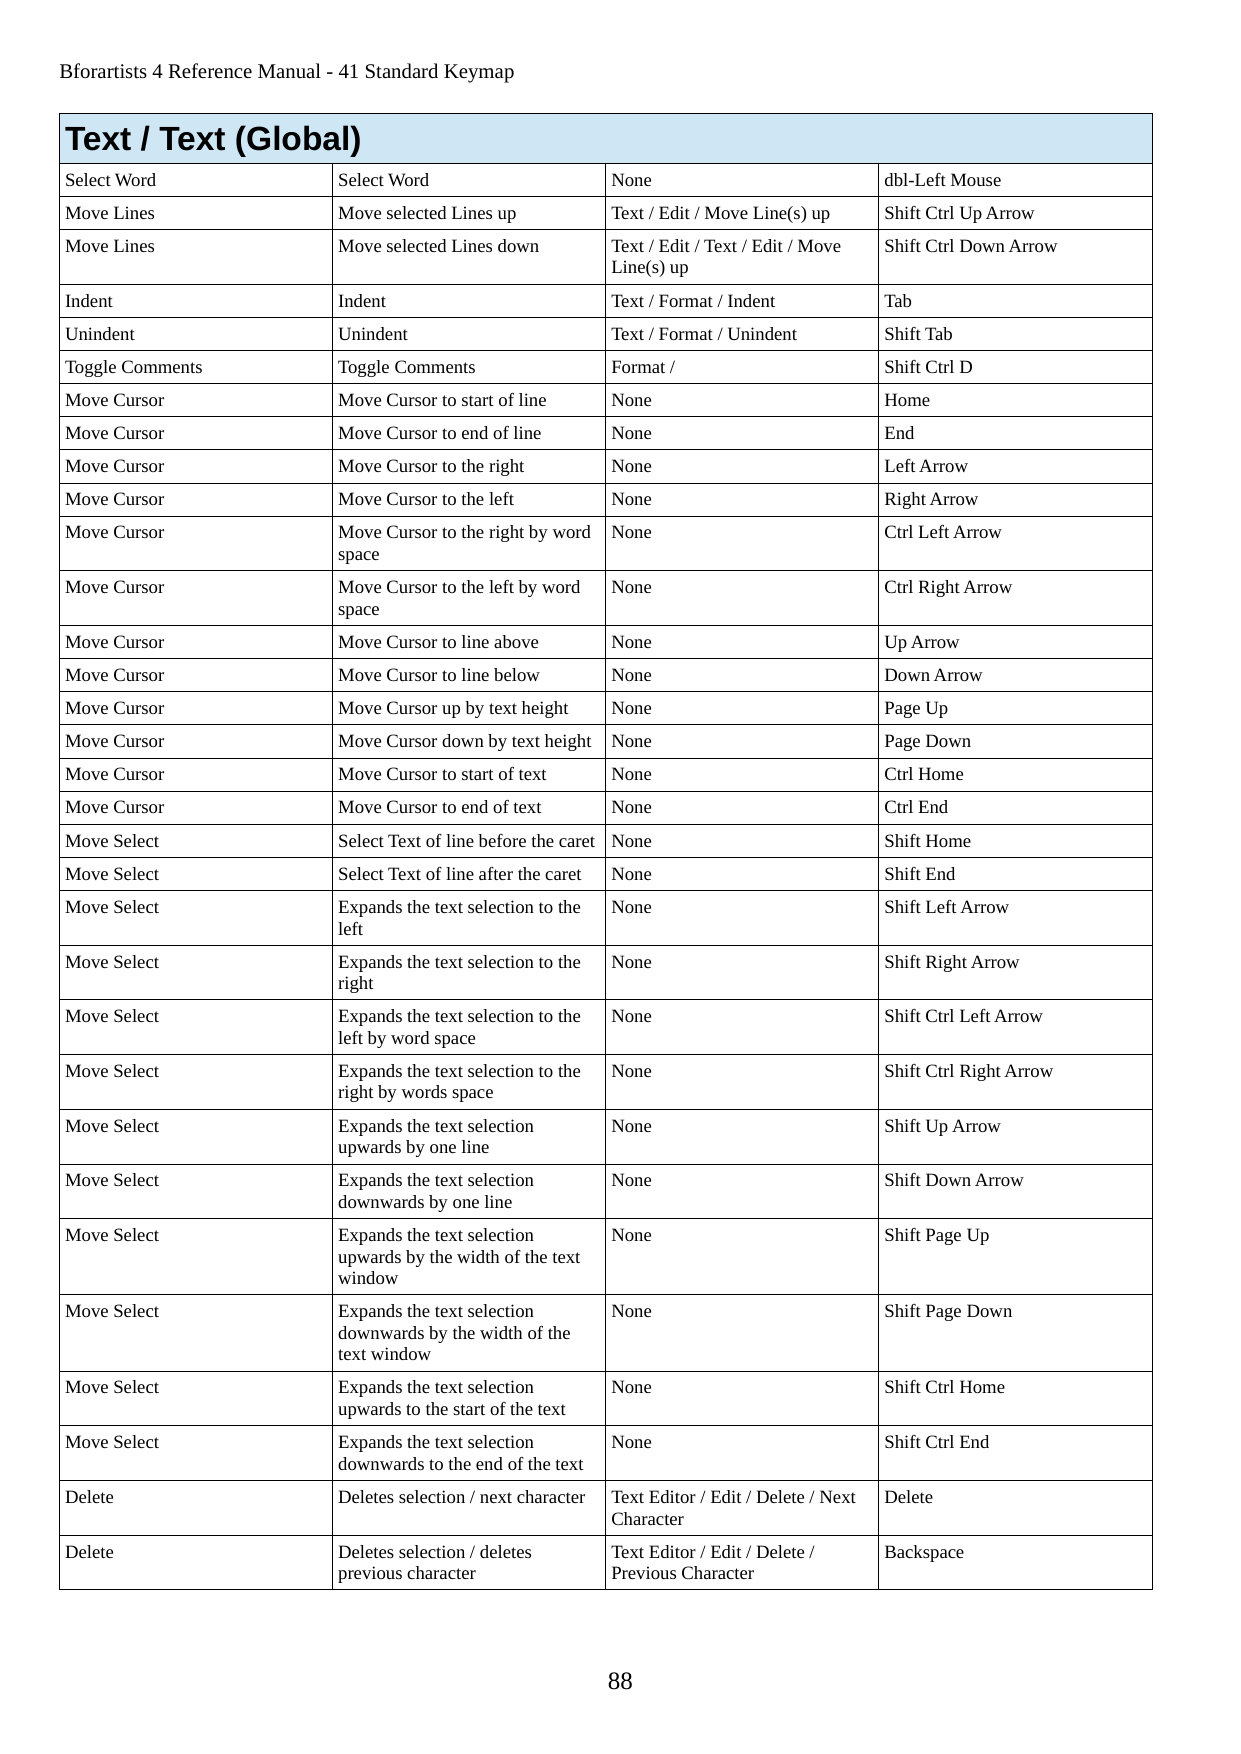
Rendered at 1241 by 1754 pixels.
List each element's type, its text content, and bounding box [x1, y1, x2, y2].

table_cell Move Cursor [60, 759, 332, 791]
table_cell Indent [333, 285, 605, 317]
table_cell None [606, 891, 878, 945]
table_cell None [606, 692, 878, 724]
table_cell Shift Left Arrow [879, 891, 1152, 945]
table_cell Home [879, 384, 1152, 416]
table_cell Shift Home [879, 825, 1152, 857]
table_cell Ctrl Home [879, 759, 1152, 791]
table_cell Left Arrow [879, 450, 1152, 482]
table_cell None [606, 946, 878, 999]
table_cell None [606, 1165, 878, 1218]
table_cell Expands the text selection to the left by word space [333, 1000, 605, 1054]
table_cell Move Cursor to the right [333, 450, 605, 482]
table_cell Move Cursor [60, 725, 332, 757]
table_cell Toggle Comments [60, 351, 332, 383]
table_cell None [606, 1055, 878, 1109]
table_cell Move Select [60, 891, 332, 945]
table_cell Expands the text selection downwards to the end of the text [333, 1426, 605, 1480]
table_cell None [606, 659, 878, 691]
table_cell None [606, 517, 878, 570]
table_cell Move Cursor to the left by word space [333, 571, 605, 625]
table_cell Expands the text selection downwards by one line [333, 1165, 605, 1218]
table_cell Ctrl Right Arrow [879, 571, 1152, 625]
table_cell Ctrl Left Arrow [879, 517, 1152, 570]
table_cell None [606, 858, 878, 890]
table_cell Shift Page Up [879, 1219, 1152, 1294]
table_header Text / Text (Global) [60, 114, 1152, 163]
table_cell Delete [60, 1481, 332, 1535]
table_cell Move Select [60, 1372, 332, 1425]
table_cell Expands the text selection upwards to the start of the text [333, 1372, 605, 1425]
table_cell Shift Ctrl D [879, 351, 1152, 383]
table_cell Text / Edit / Text / Edit / Move Line(s) up [606, 230, 878, 284]
table_cell Right Arrow [879, 484, 1152, 516]
table_cell Move Select [60, 1295, 332, 1371]
table_cell Move Lines [60, 230, 332, 284]
table_cell None [606, 825, 878, 857]
table_cell Expands the text selection upwards by the width of the text window [333, 1219, 605, 1294]
table_cell Move selected Lines down [333, 230, 605, 284]
table_cell Text / Format / Indent [606, 285, 878, 317]
table_cell Expands the text selection to the right [333, 946, 605, 999]
table_cell None [606, 1295, 878, 1371]
table_cell Move Select [60, 825, 332, 857]
table_cell Shift Up Arrow [879, 1110, 1152, 1163]
table_cell Delete [60, 1536, 332, 1589]
table_cell Down Arrow [879, 659, 1152, 691]
table_cell Shift Page Down [879, 1295, 1152, 1371]
table_cell Move Select [60, 1219, 332, 1294]
table_cell Move Lines [60, 197, 332, 229]
table_cell Up Arrow [879, 626, 1152, 658]
table_cell Move Cursor to the right by word space [333, 517, 605, 570]
table_cell Shift Ctrl Home [879, 1372, 1152, 1425]
table_cell Move Select [60, 1426, 332, 1480]
table_cell Move Cursor [60, 792, 332, 824]
table_cell Ctrl End [879, 792, 1152, 824]
table_cell Expands the text selection upwards by one line [333, 1110, 605, 1163]
table_cell Shift Down Arrow [879, 1165, 1152, 1218]
table_cell Select Word [60, 164, 332, 196]
table_cell Text / Format / Unindent [606, 318, 878, 350]
table_cell Format / [606, 351, 878, 383]
table_cell Indent [60, 285, 332, 317]
table_cell Move Cursor to line below [333, 659, 605, 691]
table_cell Move Cursor [60, 626, 332, 658]
table_cell Expands the text selection downwards by the width of the text window [333, 1295, 605, 1371]
table_cell End [879, 417, 1152, 449]
table_cell Expands the text selection to the left [333, 891, 605, 945]
table_cell Move Cursor [60, 384, 332, 416]
table_cell Move Cursor to line above [333, 626, 605, 658]
table_cell None [606, 164, 878, 196]
table_cell Shift Ctrl End [879, 1426, 1152, 1480]
table_cell Move Cursor to start of line [333, 384, 605, 416]
table_cell Text Editor / Edit / Delete / Next Character [606, 1481, 878, 1535]
table_cell Unindent [333, 318, 605, 350]
table_cell Move selected Lines up [333, 197, 605, 229]
table_cell Delete [879, 1481, 1152, 1535]
table_cell None [606, 417, 878, 449]
table_cell Page Down [879, 725, 1152, 757]
table_cell Move Cursor down by text height [333, 725, 605, 757]
table_cell Move Cursor to start of text [333, 759, 605, 791]
table_cell Move Cursor [60, 659, 332, 691]
table_cell Shift Ctrl Down Arrow [879, 230, 1152, 284]
table_cell Text Editor / Edit / Delete / Previous Character [606, 1536, 878, 1589]
table_cell Move Cursor to end of text [333, 792, 605, 824]
table_cell None [606, 1426, 878, 1480]
table_cell Move Cursor [60, 517, 332, 570]
table_cell Move Cursor [60, 692, 332, 724]
table_cell Shift Ctrl Up Arrow [879, 197, 1152, 229]
table_cell None [606, 484, 878, 516]
table_cell Select Text of line after the caret [333, 858, 605, 890]
table_cell Move Select [60, 1110, 332, 1163]
table_cell Text / Edit / Move Line(s) up [606, 197, 878, 229]
table_cell Move Select [60, 1000, 332, 1054]
table_cell Shift End [879, 858, 1152, 890]
table_cell Move Cursor to the left [333, 484, 605, 516]
table_cell None [606, 1110, 878, 1163]
table_cell Deletes selection / deletes previous character [333, 1536, 605, 1589]
table_cell dbl-Left Mouse [879, 164, 1152, 196]
table_cell Move Cursor [60, 417, 332, 449]
table_cell Page Up [879, 692, 1152, 724]
table_cell Tab [879, 285, 1152, 317]
table_cell Expands the text selection to the right by words space [333, 1055, 605, 1109]
table_cell None [606, 450, 878, 482]
table_cell Move Select [60, 1165, 332, 1218]
table_cell None [606, 1219, 878, 1294]
table_cell Move Select [60, 946, 332, 999]
table_cell Move Cursor to end of line [333, 417, 605, 449]
table_cell Toggle Comments [333, 351, 605, 383]
table_cell Shift Tab [879, 318, 1152, 350]
table_cell Move Cursor [60, 450, 332, 482]
table_cell Move Select [60, 858, 332, 890]
table_cell Deletes selection / next character [333, 1481, 605, 1535]
table_cell None [606, 571, 878, 625]
table_cell Unindent [60, 318, 332, 350]
table_cell Shift Right Arrow [879, 946, 1152, 999]
table_cell None [606, 759, 878, 791]
table_cell Shift Ctrl Right Arrow [879, 1055, 1152, 1109]
table_cell Move Cursor [60, 571, 332, 625]
table_cell None [606, 792, 878, 824]
table_cell None [606, 384, 878, 416]
table_cell Move Cursor [60, 484, 332, 516]
table_cell Move Cursor up by text height [333, 692, 605, 724]
table_cell Select Word [333, 164, 605, 196]
table_cell None [606, 626, 878, 658]
table_cell None [606, 1372, 878, 1425]
table_cell Select Text of line before the caret [333, 825, 605, 857]
table_cell Backspace [879, 1536, 1152, 1589]
table_cell Move Select [60, 1055, 332, 1109]
table_cell Shift Ctrl Left Arrow [879, 1000, 1152, 1054]
table_cell None [606, 1000, 878, 1054]
table_cell None [606, 725, 878, 757]
